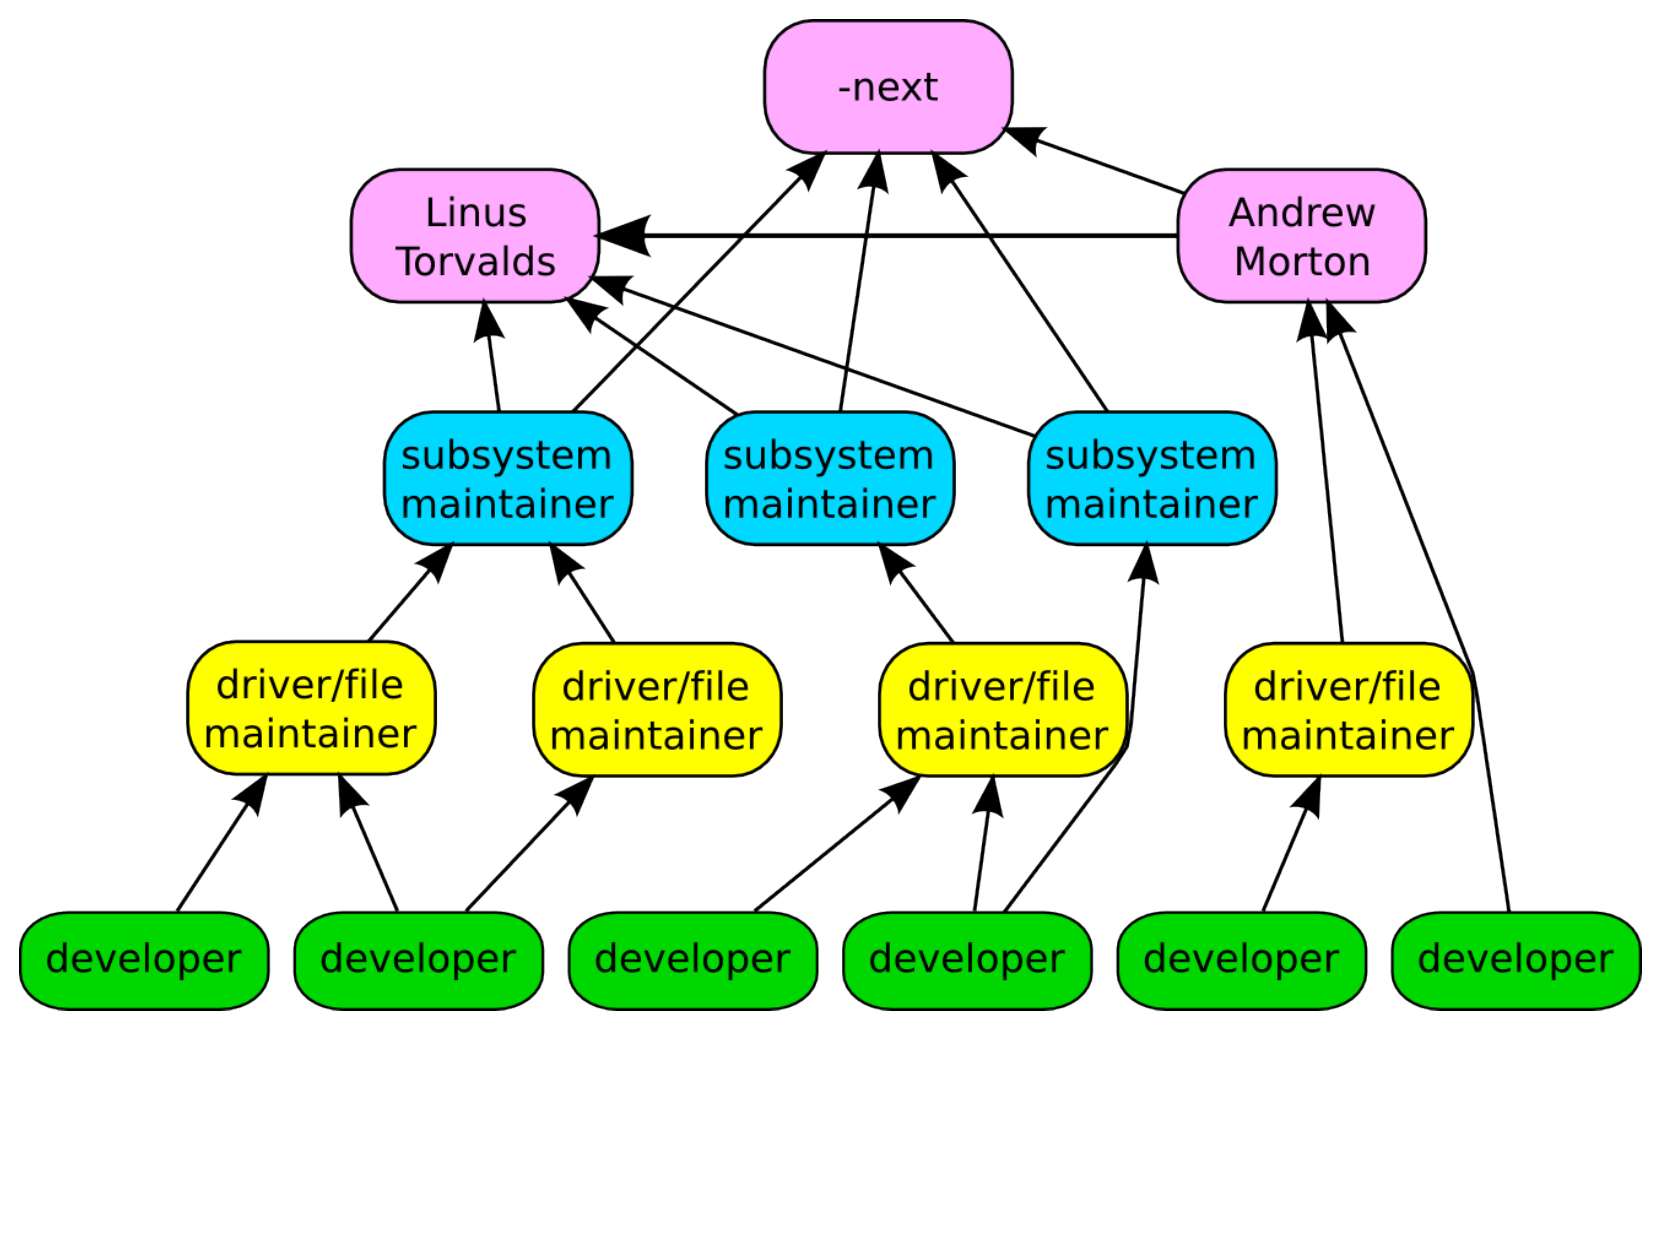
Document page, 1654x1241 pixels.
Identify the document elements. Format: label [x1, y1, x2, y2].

picture [19, 19, 1642, 1011]
